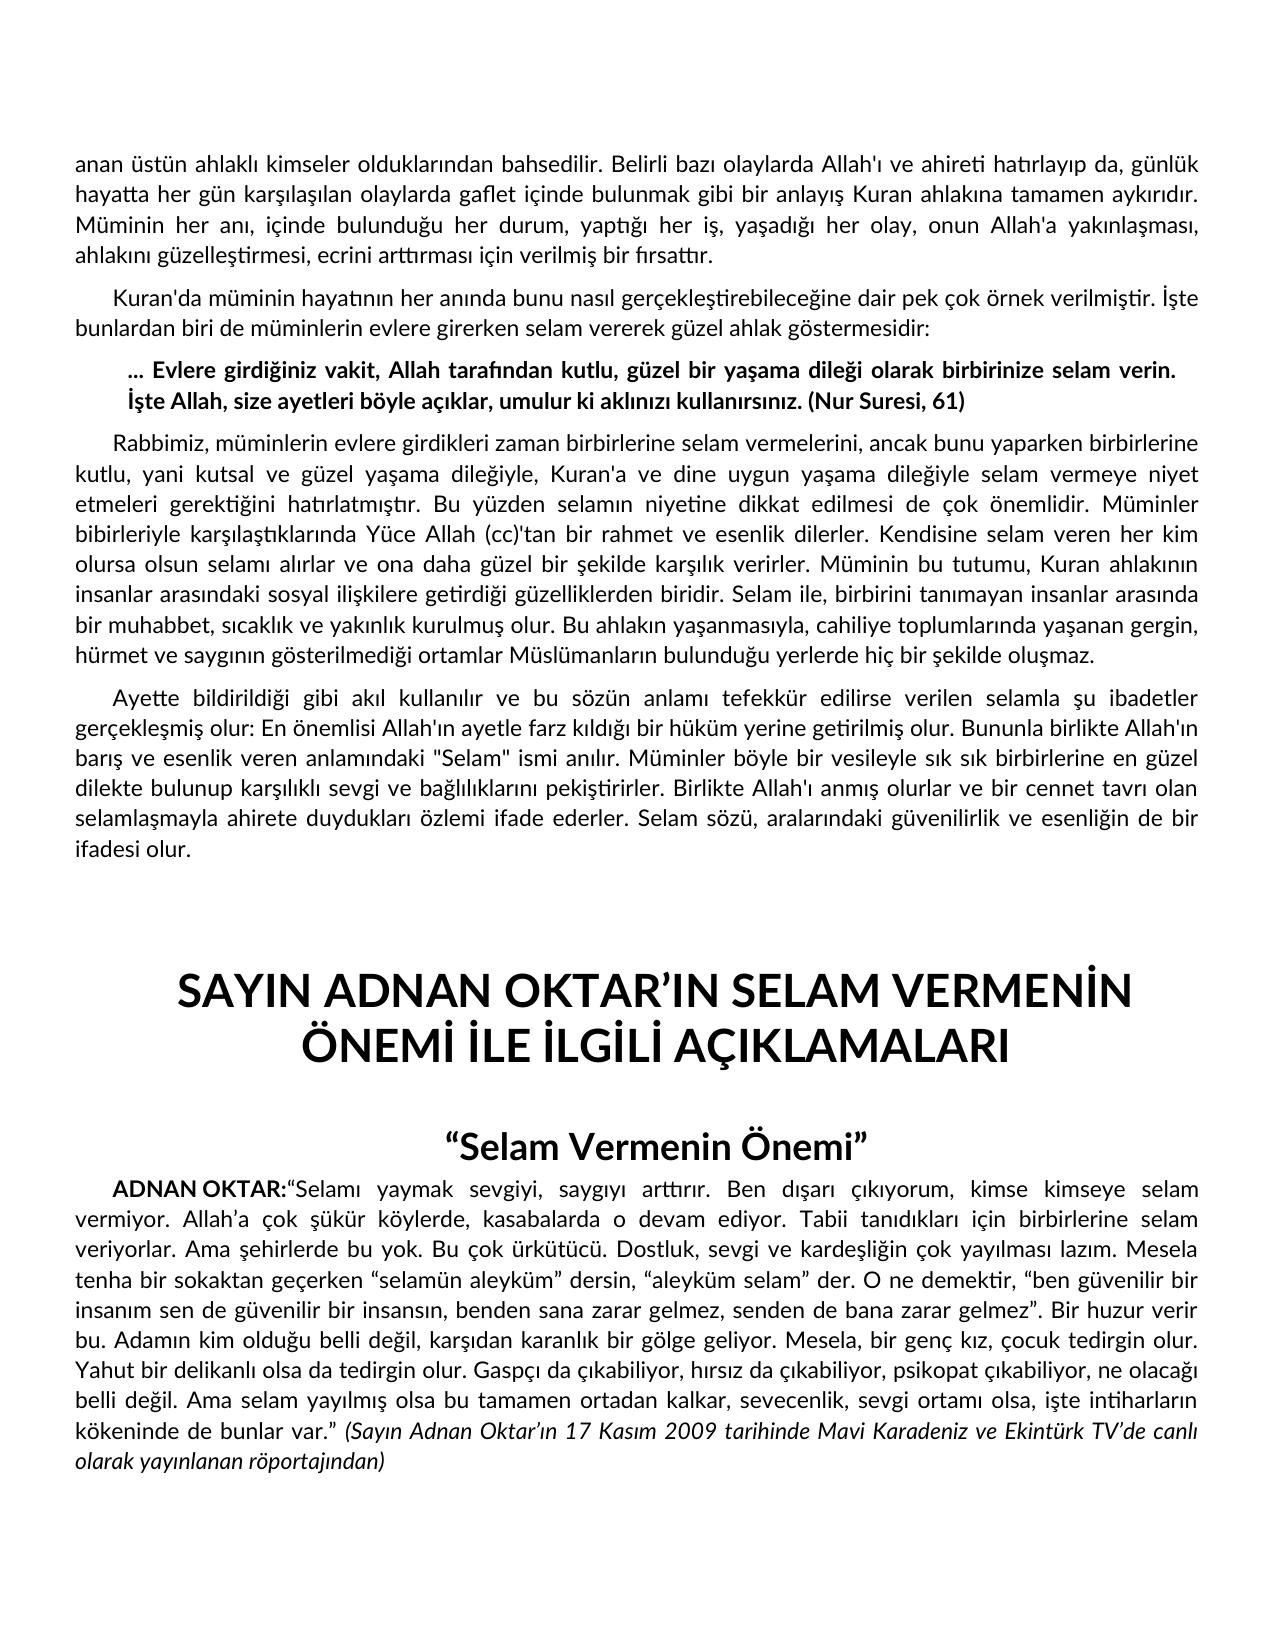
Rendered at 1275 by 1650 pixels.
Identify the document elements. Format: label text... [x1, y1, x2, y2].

subtitle SAYIN ADNAN OKTAR’IN SELAM VERMENİN ÖNEMİ İLE İLGİLİ AÇIKLAMALARI [112, 962, 1200, 1072]
text anan üstün ahlaklı kimseler olduklarından bahsedilir. Belirli bazı olaylarda Allah'ı ve ahireti hatırlayıp da, günlük hayatta her gün karşılaşılan olaylarda gaflet içinde bulunmak gibi bir anlayış Kuran ahlakına tamamen aykırıdır. Müminin her anı, içinde bulunduğu her durum, yaptığı her iş, yaşadığı her olay, onun Allah'a yakınlaşması, ahlakını güzelleştirmesi, ecrini arttırması için verilmiş bir fırsattır. [75, 150, 1200, 268]
text Ayette bildirildiği gibi akıl kullanılır ve bu sözün anlamı tefekkür edilirse verilen selamla şu ibadetler gerçekleşmiş olur: En önemlisi Allah'ın ayetle farz kıldığı bir hüküm yerine getirilmiş olur. Bununla birlikte Allah'ın barış ve esenlik veren anlamındaki "Selam" ismi anılır. Müminler böyle bir vesileyle sık sık birbirlerine en güzel dilekte bulunup karşılıklı sevgi ve bağlılıklarını pekiştirirler. Birlikte Allah'ı anmış olurlar ve bir cennet tavrı olan selamlaşmayla ahirete duydukları özlemi ifade ederler. Selam sözü, aralarındaki güvenilirlik ve esenliğin de bir ifadesi olur. [75, 683, 1200, 862]
text Rabbimiz, müminlerin evlere girdikleri zaman birbirlerine selam vermelerini, ancak bunu yaparken birbirlerine kutlu, yani kutsal ve güzel yaşama dileğiyle, Kuran'a ve dine uygun yaşama dileğiyle selam vermeye niyet etmeleri gerektiğini hatırlatmıştır. Bu yüzden selamın niyetine dikkat edilmesi de çok önemlidir. Müminler bibirleriyle karşılaştıklarında Yüce Allah (cc)'tan bir rahmet ve esenlik dilerler. Kendisine selam veren her kim olursa olsun selamı alırlar ve ona daha güzel bir şekilde karşılık verirler. Müminin bu tutumu, Kuran ahlakının insanlar arasındaki sosyal ilişkilere getirdiği güzelliklerden biridir. Selam ile, birbirini tanımayan insanlar arasında bir muhabbet, sıcaklık ve yakınlık kurulmuş olur. Bu ahlakın yaşanmasıyla, cahiliye toplumlarında yaşanan gergin, hürmet ve saygının gösterilmediği ortamlar Müslümanların bulunduğu yerlerde hiç bir şekilde oluşmaz. [75, 429, 1200, 668]
subtitle “Selam Vermenin Önemi” [112, 1123, 1200, 1168]
text ... Evlere girdiğiniz vakit, Allah tarafından kutlu, güzel bir yaşama dileği olarak birbirinize selam verin. İşte Allah, size ayetleri böyle açıklar, umulur ki aklınızı kullanırsınız. (Nur Suresi, 61) [127, 356, 1177, 414]
text Kuran'da müminin hayatının her anında bunu nasıl gerçekleştirebileceğine dair pek çok örnek verilmiştir. İşte bunlardan biri de müminlerin evlere girerken selam vererek güzel ahlak göstermesidir: [75, 283, 1200, 341]
text ADNAN OKTAR:“Selamı yaymak sevgiyi, saygıyı arttırır. Ben dışarı çıkıyorum, kimse kimseye selam vermiyor. Allah’a çok şükür köylerde, kasabalarda o devam ediyor. Tabii tanıdıkları için birbirlerine selam veriyorlar. Ama şehirlerde bu yok. Bu çok ürkütücü. Dostluk, sevgi ve kardeşliğin çok yayılması lazım. Mesela tenha bir sokaktan geçerken “selamün aleyküm” dersin, “aleyküm selam” der. O ne demektir, “ben güvenilir bir insanım sen de güvenilir bir insansın, benden sana zarar gelmez, senden de bana zarar gelmez”. Bir huzur verir bu. Adamın kim olduğu belli değil, karşıdan karanlık bir gölge geliyor. Mesela, bir genç kız, çocuk tedirgin olur. Yahut bir delikanlı olsa da tedirgin olur. Gaspçı da çıkabiliyor, hırsız da çıkabiliyor, psikopat çıkabiliyor, ne olacağı belli değil. Ama selam yayılmış olsa bu tamamen ortadan kalkar, sevecenlik, sevgi ortamı olsa, işte intiharların kökeninde de bunlar var.” (Sayın Adnan Oktar’ın 17 Kasım 2009 tarihinde Mavi Karadeniz ve Ekintürk TV’de canlı olarak yayınlanan röportajından) [75, 1175, 1200, 1474]
